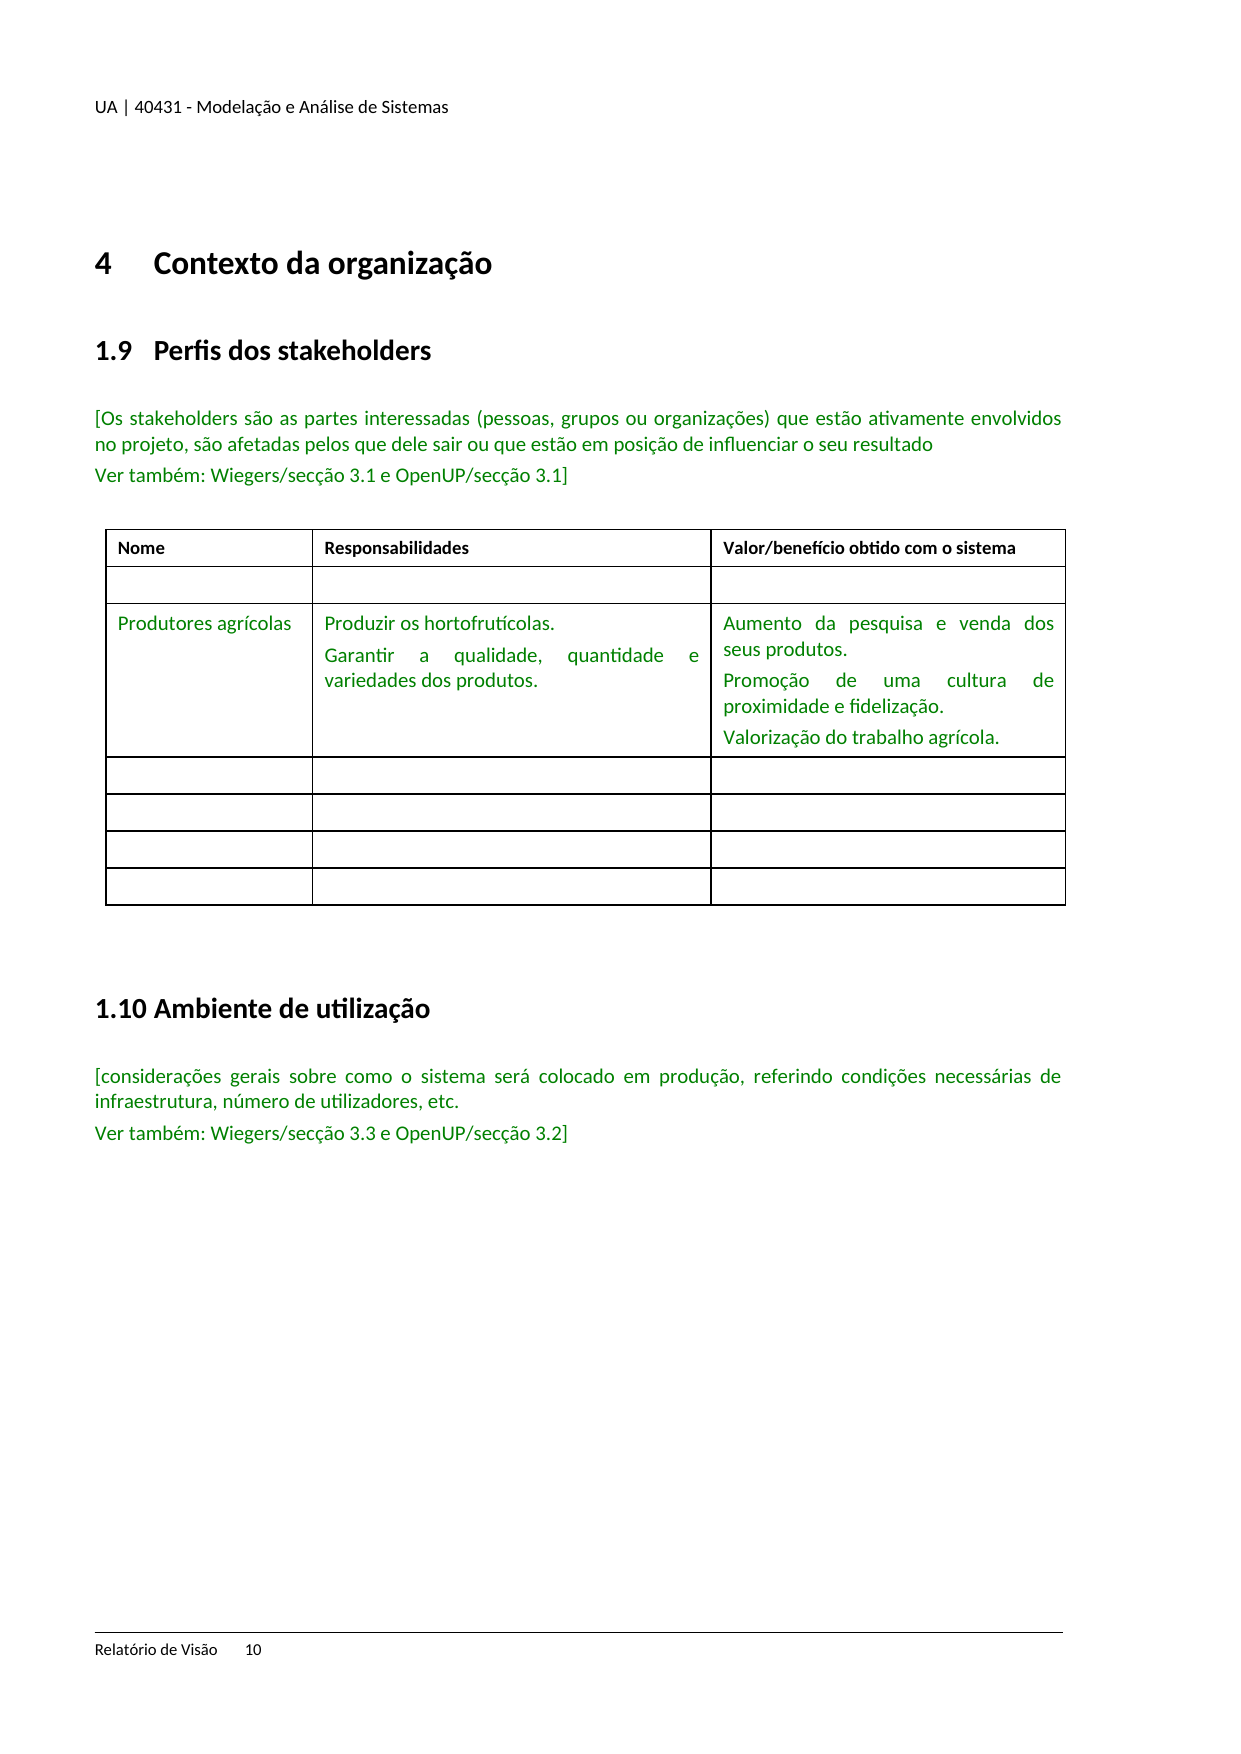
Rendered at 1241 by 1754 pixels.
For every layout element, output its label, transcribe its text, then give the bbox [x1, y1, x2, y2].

table_cell [712, 758, 1065, 793]
table_header Nome [107, 530, 312, 566]
table_cell [107, 832, 312, 867]
table_header Responsabilidades [313, 530, 710, 566]
table_cell [712, 567, 1065, 603]
text Ver também: Wiegers/secção 3.3 e OpenUP/secção 3.2] [94, 1120, 1063, 1146]
table_cell [313, 795, 710, 830]
table_cell [313, 567, 710, 603]
text [considerações gerais sobre como o sistema será colocado em produção, referindo condições necessárias de infraestrutura, número de utilizadores, etc. [94, 1063, 1063, 1114]
table_header Valor/benefício obtido com o sistema [712, 530, 1065, 566]
subtitle Ambiente de utilização [94, 990, 1063, 1026]
table_cell [712, 869, 1065, 904]
table_cell [107, 869, 312, 904]
table_cell [107, 567, 312, 603]
text [Os stakeholders são as partes interessadas (pessoas, grupos ou organizações) que estão ativamente envolvidos no projeto, são afetadas pelos que dele sair ou que estão em posição de influenciar o seu resultado [94, 406, 1063, 456]
subtitle Contexto da organização [94, 242, 1063, 282]
table_cell [313, 758, 710, 793]
table_cell [107, 795, 312, 830]
table_cell Produtores agrícolas [107, 604, 312, 756]
text Ver também: Wiegers/secção 3.1 e OpenUP/secção 3.1] [94, 463, 1063, 488]
table_cell [313, 832, 710, 867]
table_cell [107, 758, 312, 793]
table_cell [313, 869, 710, 904]
subtitle Perfis dos stakeholders [94, 332, 1063, 368]
table_cell Produzir os hortofrutícolas. Garantir a qualidade, quantidade e variedades dos produtos. [313, 604, 710, 756]
table_cell [712, 795, 1065, 830]
table_cell Aumento da pesquisa e venda dos seus produtos. Promoção de uma cultura de proximidade e fidelização. Valorização do trabalho agrícola. [712, 604, 1065, 756]
table_cell [712, 832, 1065, 867]
